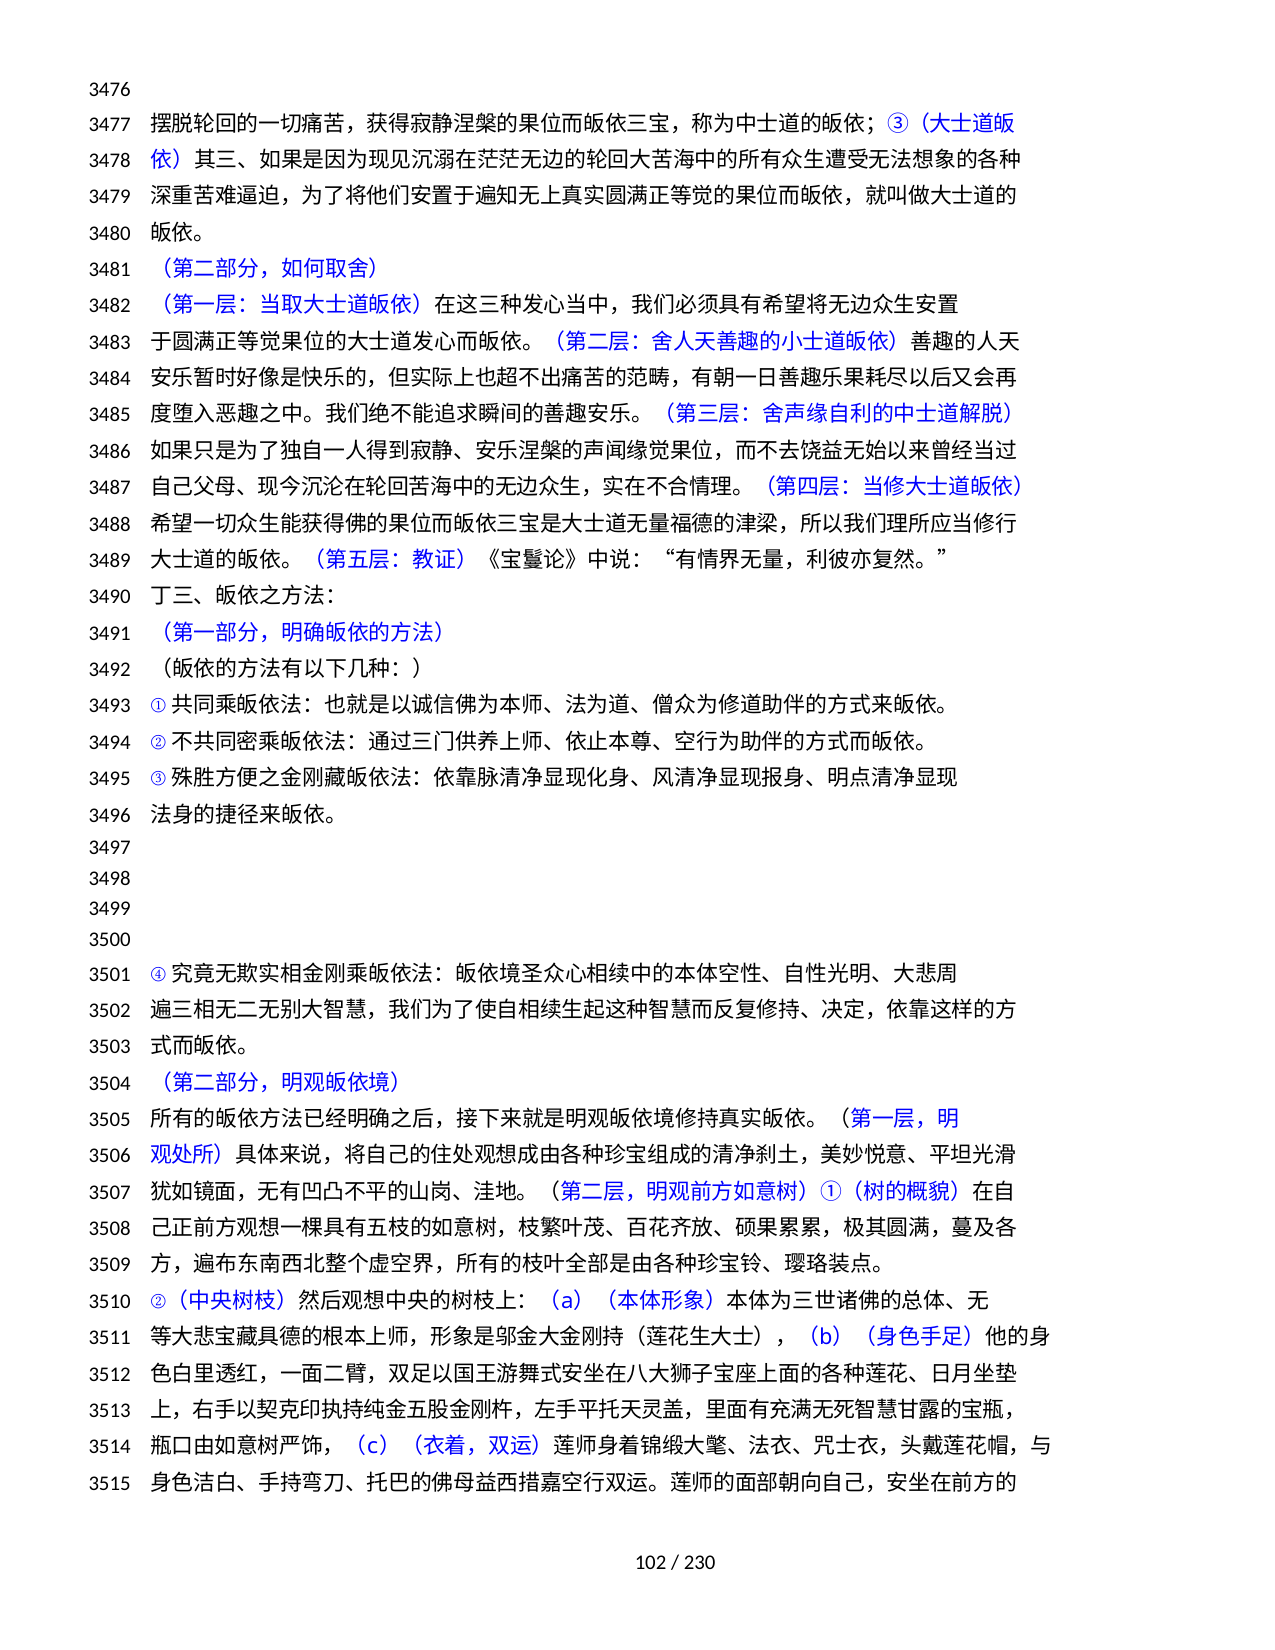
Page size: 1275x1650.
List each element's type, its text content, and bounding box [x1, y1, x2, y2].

text 遍三相无二无别大智慧，我们为了使自相续生起这种智慧而反复修持、决定，依靠这样的方 [150, 992, 1200, 1024]
text ④究竟无欺实相金刚乘皈依法：皈依境圣众心相续中的本体空性、自性光明、大悲周 [150, 956, 1200, 987]
text ③殊胜方便之金刚藏皈依法：依靠脉清净显现化身、风清净显现报身、明点清净显现 [150, 760, 1200, 792]
text 丁三、皈依之方法： [150, 578, 1200, 610]
text 方，遍布东南西北整个虚空界，所有的枝叶全部是由各种珍宝铃、璎珞装点。 [150, 1246, 1200, 1278]
text 度堕入恶趣之中。我们绝不能追求瞬间的善趣安乐。（第三层：舍声缘自利的中士道解脱） [150, 396, 1200, 428]
text 色白里透红，一面二臂，双足以国王游舞式安坐在八大狮子宝座上面的各种莲花、日月坐垫 [150, 1356, 1200, 1387]
text 式而皈依。 [150, 1028, 1200, 1060]
text 法身的捷径来皈依。 [150, 797, 1200, 828]
text 深重苦难逼迫，为了将他们安置于遍知无上真实圆满正等觉的果位而皈依，就叫做大士道的 [150, 178, 1200, 210]
text ②（中央树枝）然后观想中央的树枝上：（a）（本体形象）本体为三世诸佛的总体、无 [150, 1283, 1200, 1314]
text 上，右手以契克印执持纯金五股金刚杵，左手平托天灵盖，里面有充满无死智慧甘露的宝瓶， [150, 1392, 1200, 1424]
text 瓶口由如意树严饰，（c）（衣着，双运）莲师身着锦缎大氅、法衣、咒士衣，头戴莲花帽，与 [150, 1428, 1200, 1460]
text 所有的皈依方法已经明确之后，接下来就是明观皈依境修持真实皈依。（第一层，明 [150, 1101, 1200, 1133]
text 摆脱轮回的一切痛苦，获得寂静涅槃的果位而皈依三宝，称为中士道的皈依；③（大士道皈 [150, 106, 1200, 137]
text 身色洁白、手持弯刀、托巴的佛母益西措嘉空行双运。莲师的面部朝向自己，安坐在前方的 [150, 1465, 1200, 1497]
text 依）其三、如果是因为现见沉溺在茫茫无边的轮回大苦海中的所有众生遭受无法想象的各种 [150, 142, 1200, 174]
text （第一层：当取大士道皈依）在这三种发心当中，我们必须具有希望将无边众生安置 [150, 287, 1200, 319]
text 如果只是为了独自一人得到寂静、安乐涅槃的声闻缘觉果位，而不去饶益无始以来曾经当过 [150, 433, 1200, 464]
text （第一部分，明确皈依的方法） [150, 614, 1200, 646]
text 等大悲宝藏具德的根本上师，形象是邬金大金刚持（莲花生大士），（b）（身色手足）他的身 [150, 1319, 1200, 1351]
text 犹如镜面，无有凹凸不平的山岗、洼地。（第二层，明观前方如意树）①（树的概貌）在自 [150, 1174, 1200, 1205]
text 大士道的皈依。（第五层：教证）《宝鬘论》中说：“有情界无量，利彼亦复然。” [150, 542, 1200, 573]
text 己正前方观想一棵具有五枝的如意树，枝繁叶茂、百花齐放、硕果累累，极其圆满，蔓及各 [150, 1210, 1200, 1242]
text 观处所）具体来说，将自己的住处观想成由各种珍宝组成的清净刹土，美妙悦意、平坦光滑 [150, 1137, 1200, 1169]
text （第二部分，如何取舍） [150, 251, 1200, 283]
text ②不共同密乘皈依法：通过三门供养上师、依止本尊、空行为助伴的方式而皈依。 [150, 724, 1200, 756]
text 安乐暂时好像是快乐的，但实际上也超不出痛苦的范畴，有朝一日善趣乐果耗尽以后又会再 [150, 360, 1200, 392]
text 皈依。 [150, 215, 1200, 246]
text 希望一切众生能获得佛的果位而皈依三宝是大士道无量福德的津梁，所以我们理所应当修行 [150, 506, 1200, 537]
text 于圆满正等觉果位的大士道发心而皈依。（第二层：舍人天善趣的小士道皈依）善趣的人天 [150, 324, 1200, 355]
text （皈依的方法有以下几种：） [150, 651, 1200, 683]
text 自己父母、现今沉沦在轮回苦海中的无边众生，实在不合情理。（第四层：当修大士道皈依） [150, 469, 1200, 501]
text ①共同乘皈依法：也就是以诚信佛为本师、法为道、僧众为修道助伴的方式来皈依。 [150, 687, 1200, 719]
text （第二部分，明观皈依境） [150, 1065, 1200, 1096]
